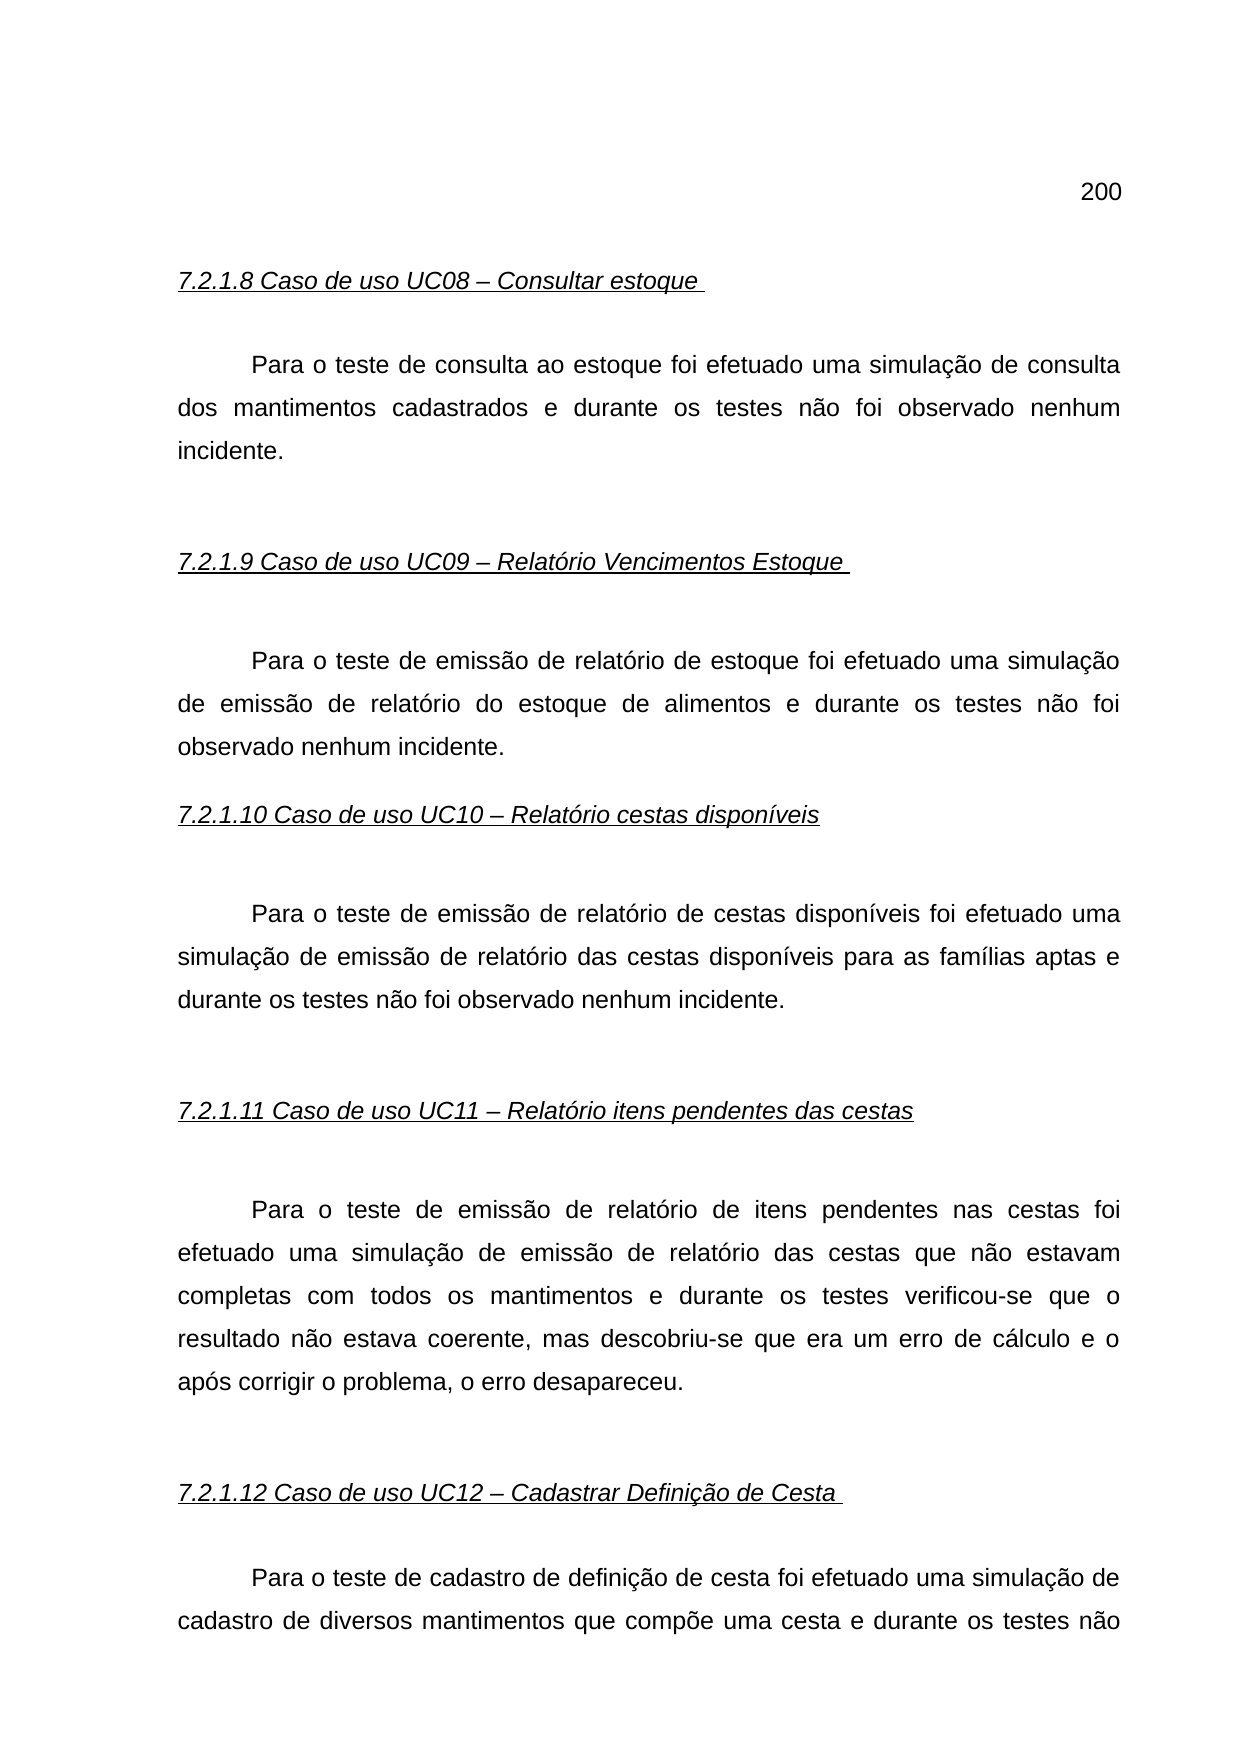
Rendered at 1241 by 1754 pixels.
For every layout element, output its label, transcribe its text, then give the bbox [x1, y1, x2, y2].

subtitle 7.2.1.11 Caso de uso UC11 – Relatório itens pendentes das cestas [177, 1096, 1122, 1125]
subtitle 7.2.1.9 Caso de uso UC09 – Relatório Vencimentos Estoque [177, 547, 1122, 576]
subtitle 7.2.1.8 Caso de uso UC08 – Consultar estoque [177, 266, 1122, 294]
subtitle 7.2.1.10 Caso de uso UC10 – Relatório cestas disponíveis [177, 800, 1122, 829]
text Para o teste de cadastro de definição de cesta foi efetuado uma simulação de cadastro de diversos mantimentos que compõe uma cesta e durante os testes não [177, 1562, 1122, 1634]
text Para o teste de emissão de relatório de cestas disponíveis foi efetuado uma simulação de emissão de relatório das cestas disponíveis para as famílias aptas e durante os testes não foi observado nenhum incidente. [177, 899, 1122, 1014]
subtitle 7.2.1.12 Caso de uso UC12 – Cadastrar Definição de Cesta [177, 1478, 1122, 1507]
text Para o teste de consulta ao estoque foi efetuado uma simulação de consulta dos mantimentos cadastrados e durante os testes não foi observado nenhum incidente. [177, 350, 1122, 465]
text Para o teste de emissão de relatório de estoque foi efetuado uma simulação de emissão de relatório do estoque de alimentos e durante os testes não foi observado nenhum incidente. [177, 646, 1122, 761]
text Para o teste de emissão de relatório de itens pendentes nas cestas foi efetuado uma simulação de emissão de relatório das cestas que não estavam completas com todos os mantimentos e durante os testes verificou-se que o resultado não estava coerente, mas descobriu-se que era um erro de cálculo e o após corrigir o problema, o erro desapareceu. [177, 1194, 1122, 1396]
